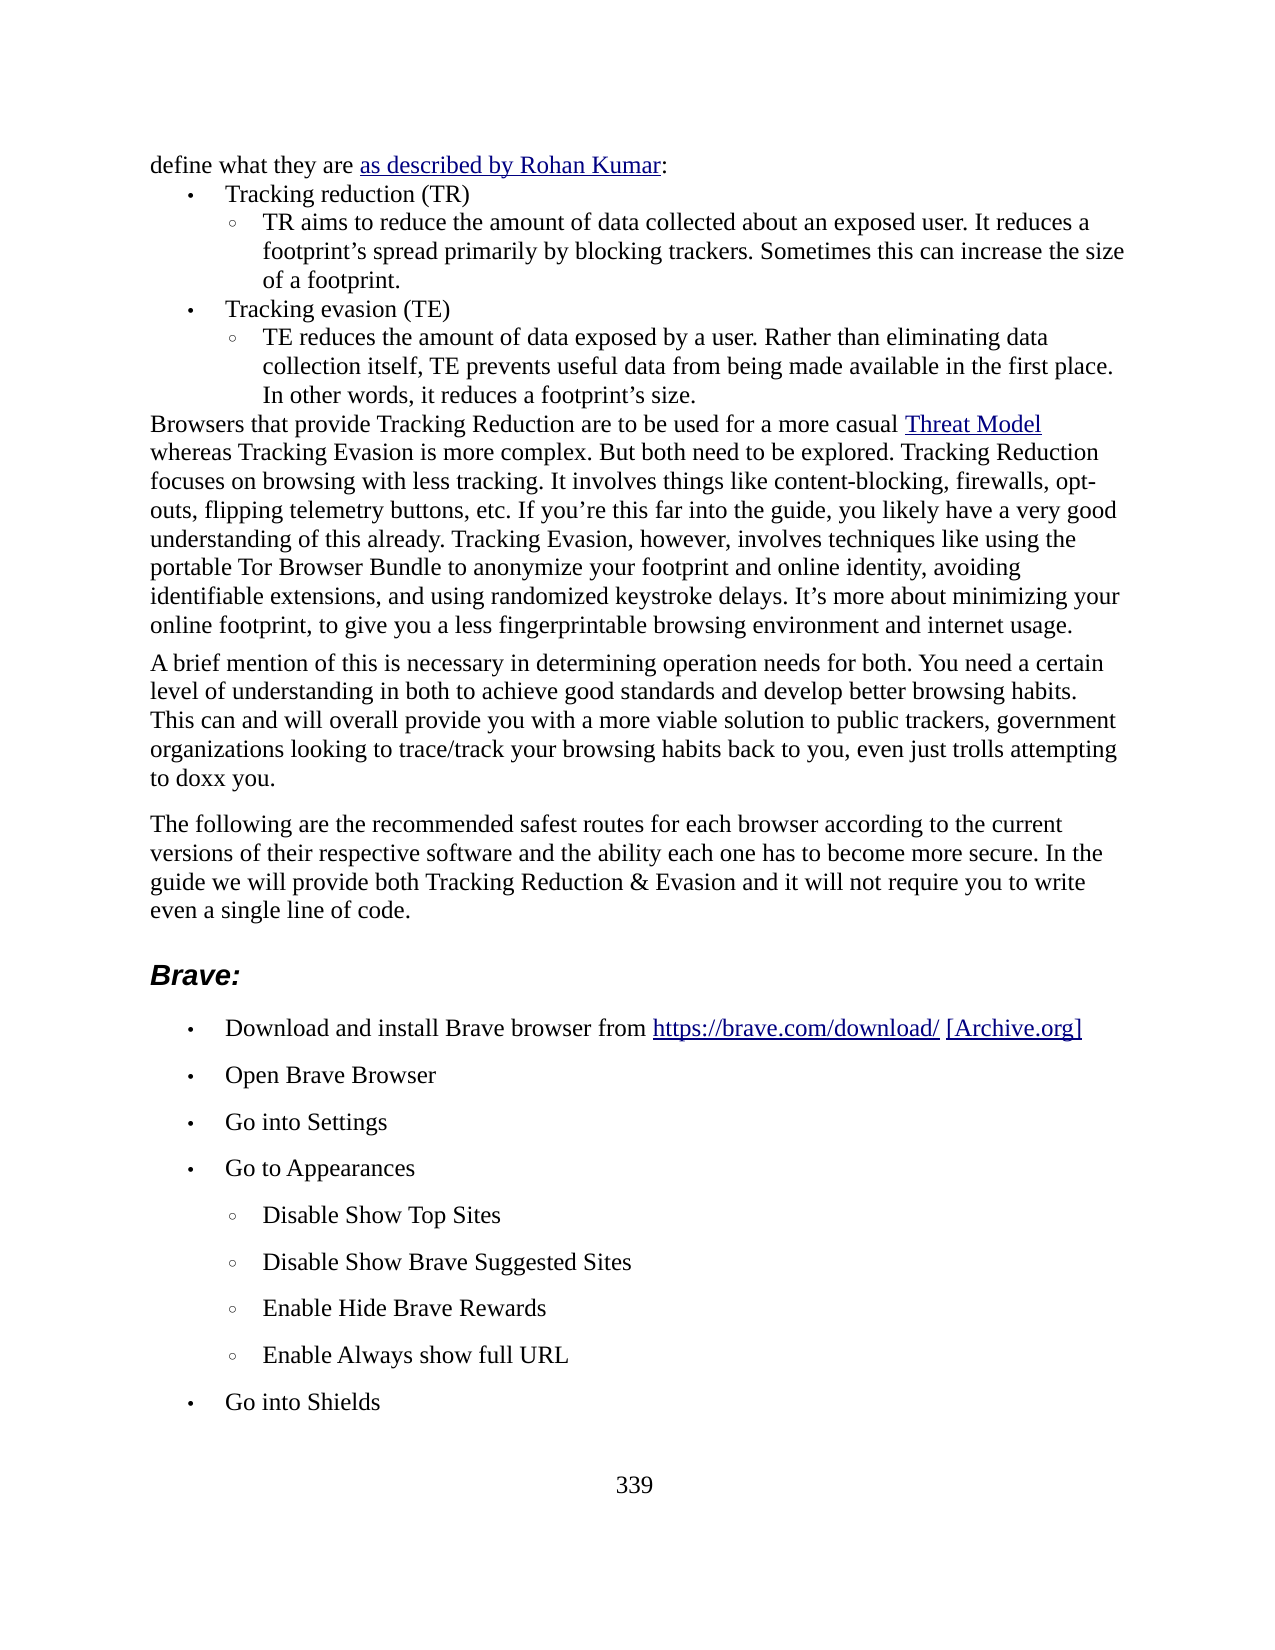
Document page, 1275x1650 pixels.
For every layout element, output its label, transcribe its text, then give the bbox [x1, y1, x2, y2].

list Go into Shields [187, 1387, 1125, 1415]
list TE reduces the amount of data exposed by a user. Rather than eliminating data collection itself, TE prevents useful data from being made available in the first place. In other words, it reduces a footprint’s size. [225, 322, 1125, 409]
text The following are the recommended safest routes for each browser according to the current versions of their respective software and the ability each one has to become more secure. In the guide we will provide both Tracking Reduction & Evasion and it will not require you to write even a single line of code. [150, 809, 1125, 924]
list Enable Hide Brave Rewards [225, 1293, 1125, 1322]
list Go into Settings [187, 1107, 1125, 1135]
list Download and install Brave browser from https://brave.com/download/ [Archive.org] [187, 1013, 1125, 1042]
text Browsers that provide Tracking Reduction are to be used for a more casual Threat Model whereas Tracking Evasion is more complex. But both need to be explored. Tracking Reduction focuses on browsing with less tracking. It involves things like content-blocking, firewalls, opt-outs, flipping telemetry buttons, etc. If you’re this far into the guide, you likely have a very good understanding of this already. Tracking Evasion, however, involves techniques like using the portable Tor Browser Bundle to anonymize your footprint and online identity, avoiding identifiable extensions, and using randomized keystroke delays. It’s more about minimizing your online footprint, to give you a less fingerprintable browsing environment and internet usage. [150, 409, 1125, 639]
list Tracking evasion (TE) [187, 294, 1125, 322]
list Go to Appearances [187, 1153, 1125, 1182]
list Disable Show Top Sites [225, 1200, 1125, 1229]
list Open Brave Browser [187, 1060, 1125, 1089]
subtitle Brave: [150, 958, 1125, 992]
list Enable Always show full URL [225, 1340, 1125, 1369]
list Tracking reduction (TR) [187, 179, 1125, 207]
list Disable Show Brave Suggested Sites [225, 1247, 1125, 1275]
text define what they are as described by Rohan Kumar: [150, 150, 1125, 179]
list TR aims to reduce the amount of data collected about an exposed user. It reduces a footprint’s spread primarily by blocking trackers. Sometimes this can increase the size of a footprint. [225, 207, 1125, 294]
text A brief mention of this is necessary in determining operation needs for both. You need a certain level of understanding in both to achieve good standards and develop better browsing habits. This can and will overall provide you with a more viable solution to public trackers, government organizations looking to trace/track your browsing habits back to you, even just trolls attempting to doxx you. [150, 648, 1125, 791]
